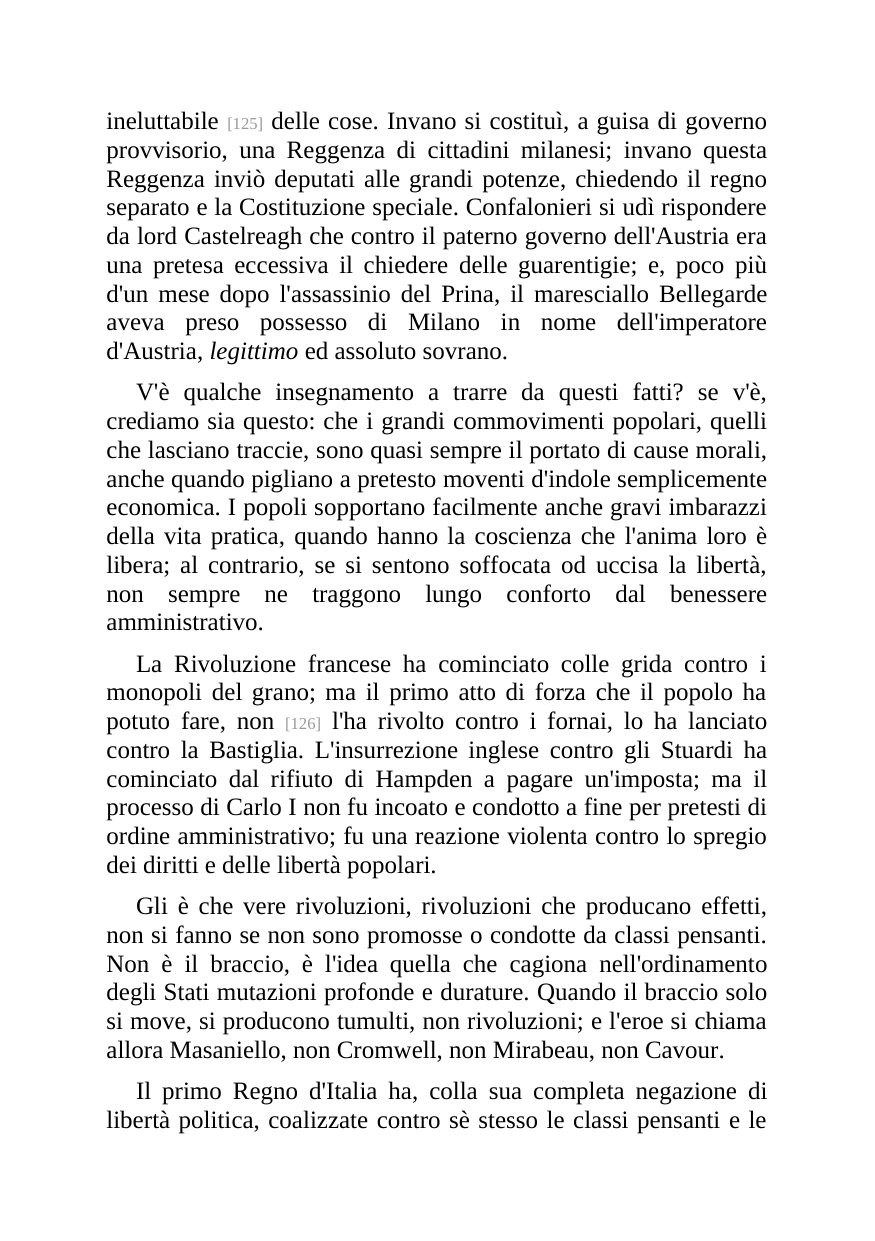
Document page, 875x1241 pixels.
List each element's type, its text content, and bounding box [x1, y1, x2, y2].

text La Rivoluzione francese ha cominciato colle grida contro i monopoli del grano; ma il primo atto di forza che il popolo ha potuto fare, non [126] l'ha rivolto contro i fornai, lo ha lanciato contro la Bastiglia. L'insurrezione inglese contro gli Stuardi ha cominciato dal rifiuto di Hampden a pagare un'imposta; ma il processo di Carlo I non fu incoato e condotto a fine per pretesti di ordine amministrativo; fu una reazione violenta contro lo spregio dei diritti e delle libertà popolari. [106, 649, 768, 879]
text ineluttabile [125] delle cose. Invano si costituì, a guisa di governo provvisorio, una Reggenza di cittadini milanesi; invano questa Reggenza inviò deputati alle grandi potenze, chiedendo il regno separato e la Costituzione speciale. Confalonieri si udì rispondere da lord Castelreagh che contro il paterno governo dell'Austria era una pretesa eccessiva il chiedere delle guarentigie; e, poco più d'un mese dopo l'assassinio del Prina, il maresciallo Bellegarde aveva preso possesso di Milano in nome dell'imperatore d'Austria, legittimo ed assoluto sovrano. [106, 106, 768, 365]
text Il primo Regno d'Italia ha, colla sua completa negazione di libertà politica, coalizzate contro sè stesso le classi pensanti e le [106, 1076, 768, 1134]
text V'è qualche insegnamento a trarre da questi fatti? se v'è, crediamo sia questo: che i grandi commovimenti popolari, quelli che lasciano traccie, sono quasi sempre il portato di cause morali, anche quando pigliano a pretesto moventi d'indole semplicemente economica. I popoli sopportano facilmente anche gravi imbarazzi della vita pratica, quando hanno la coscienza che l'anima loro è libera; al contrario, se si sentono soffocata od uccisa la libertà, non sempre ne traggono lungo conforto dal benessere amministrativo. [106, 377, 768, 636]
text Gli è che vere rivoluzioni, rivoluzioni che producano effetti, non si fanno se non sono promosse o condotte da classi pensanti. Non è il braccio, è l'idea quella che cagiona nell'ordinamento degli Stati mutazioni profonde e durature. Quando il braccio solo si move, si producono tumulti, non rivoluzioni; e l'eroe si chiama allora Masaniello, non Cromwell, non Mirabeau, non Cavour. [106, 891, 768, 1064]
